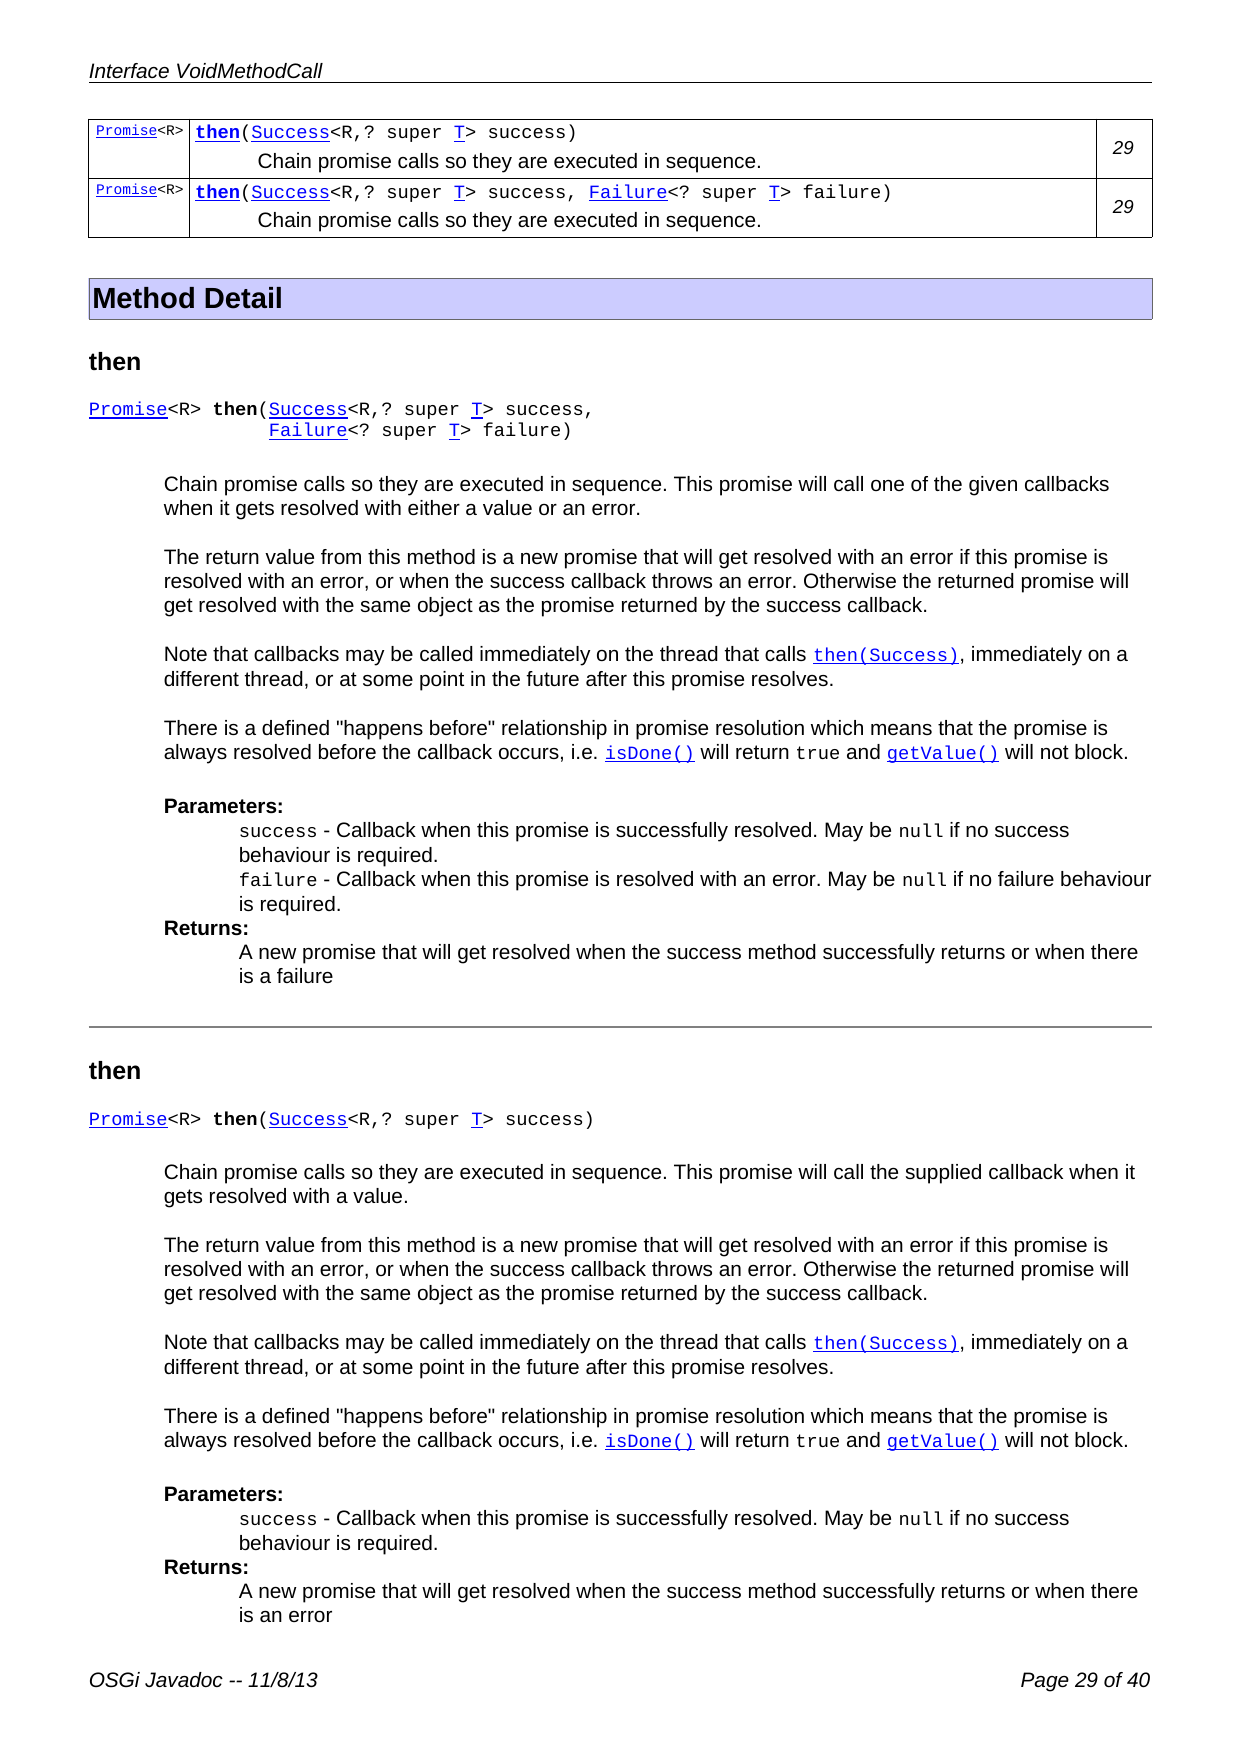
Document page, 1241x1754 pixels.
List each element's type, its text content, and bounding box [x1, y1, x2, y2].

table_cell 29 [1097, 120, 1152, 177]
text A new promise that will get resolved when the success method successfully returns or when there is a failure [238, 940, 1152, 988]
text Note that callbacks may be called immediately on the thread that calls then(Success), immediately on a different thread, or at some point in the future after this promise resolves. [163, 1329, 1152, 1379]
text A new promise that will get resolved when the success method successfully returns or when there is an error [238, 1579, 1152, 1627]
table_cell then(Success<R,? super T> success) Chain promise calls so they are executed in sequence. [190, 120, 1096, 177]
text Chain promise calls so they are executed in sequence. This promise will call the supplied callback when it gets resolved with a value. [163, 1160, 1152, 1208]
text Parameters: [163, 1482, 1152, 1506]
text Promise<R> then(Success<R,? super T> success) [88, 1109, 1152, 1131]
subtitle Method Detail [90, 279, 1152, 319]
subtitle then [88, 1056, 1152, 1085]
text success - Callback when this promise is successfully resolved. May be null if no success behaviour is required. [238, 1506, 1152, 1555]
text Note that callbacks may be called immediately on the thread that calls then(Success), immediately on a different thread, or at some point in the future after this promise resolves. [163, 641, 1152, 691]
text failure - Callback when this promise is resolved with an error. May be null if no failure behaviour is required. [238, 867, 1152, 916]
text There is a defined "happens before" relationship in promise resolution which means that the promise is always resolved before the callback occurs, i.e. isDone() will return true and getValue() will not block. [163, 716, 1152, 765]
text Promise<R> then(Success<R,? super T> success, Failure<? super T> failure) [88, 400, 1152, 442]
subtitle then [88, 347, 1152, 376]
text Chain promise calls so they are executed in sequence. This promise will call one of the given callbacks when it gets resolved with either a value or an error. [163, 472, 1152, 519]
table_cell 29 [1097, 179, 1152, 237]
text Parameters: [163, 794, 1152, 818]
text success - Callback when this promise is successfully resolved. May be null if no success behaviour is required. [238, 818, 1152, 867]
table_cell Promise<R> [89, 179, 189, 237]
text The return value from this method is a new promise that will get resolved with an error if this promise is resolved with an error, or when the success callback throws an error. Otherwise the returned promise will get resolved with the same object as the promise returned by the success callback. [163, 544, 1152, 616]
table_cell Promise<R> [89, 120, 189, 177]
text Returns: [163, 1555, 1152, 1579]
text Returns: [163, 916, 1152, 940]
table_cell then(Success<R,? super T> success, Failure<? super T> failure) Chain promise calls so they are executed in sequence. [190, 179, 1096, 237]
text There is a defined "happens before" relationship in promise resolution which means that the promise is always resolved before the callback occurs, i.e. isDone() will return true and getValue() will not block. [163, 1404, 1152, 1453]
text The return value from this method is a new promise that will get resolved with an error if this promise is resolved with an error, or when the success callback throws an error. Otherwise the returned promise will get resolved with the same object as the promise returned by the success callback. [163, 1233, 1152, 1304]
